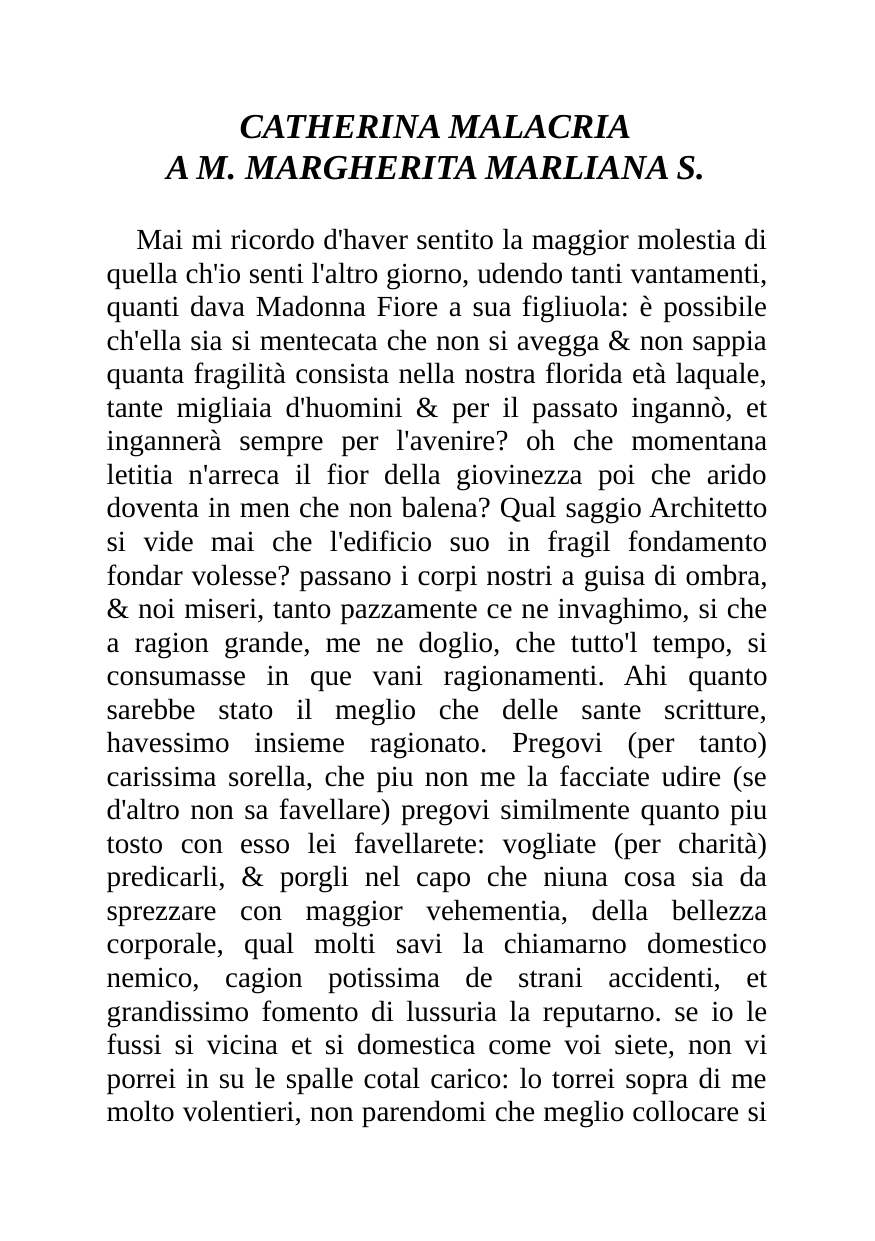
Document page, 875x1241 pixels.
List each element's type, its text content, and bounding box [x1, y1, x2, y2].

text Mai mi ricordo d'haver sentito la maggior molestia di quella ch'io senti l'altro giorno, udendo tanti vantamenti, quanti dava Madonna Fiore a sua figliuola: è possibile ch'ella sia si mentecata che non si avegga & non sappia quanta fragilità consista nella nostra florida età laquale, tante migliaia d'huomini & per il passato ingannò, et ingannerà sempre per l'avenire? oh che momentana letitia n'arreca il fior della giovinezza poi che arido doventa in men che non balena? Qual saggio Architetto si vide mai che l'edificio suo in fragil fondamento fondar volesse? passano i corpi nostri a guisa di ombra, & noi miseri, tanto pazzamente ce ne invaghimo, si che a ragion grande, me ne doglio, che tutto'l tempo, si consumasse in que vani ragionamenti. Ahi quanto sarebbe stato il meglio che delle sante scritture, havessimo insieme ragionato. Pregovi (per tanto) carissima sorella, che piu non me la facciate udire (se d'altro non sa favellare) pregovi similmente quanto piu tosto con esso lei favellarete: vogliate (per charità) predicarli, & porgli nel capo che niuna cosa sia da sprezzare con maggior vehementia, della bellezza corporale, qual molti savi la chiamarno domestico nemico, cagion potissima de strani accidenti, et grandissimo fomento di lussuria la reputarno. se io le fussi si vicina et si domestica come voi siete, non vi porrei in su le spalle cotal carico: lo torrei sopra di me molto volentieri, non parendomi che meglio collocare si [106, 222, 768, 1128]
subtitle CATHERINA MALACRIA A M. MARGHERITA MARLIANA S. [106, 106, 768, 187]
